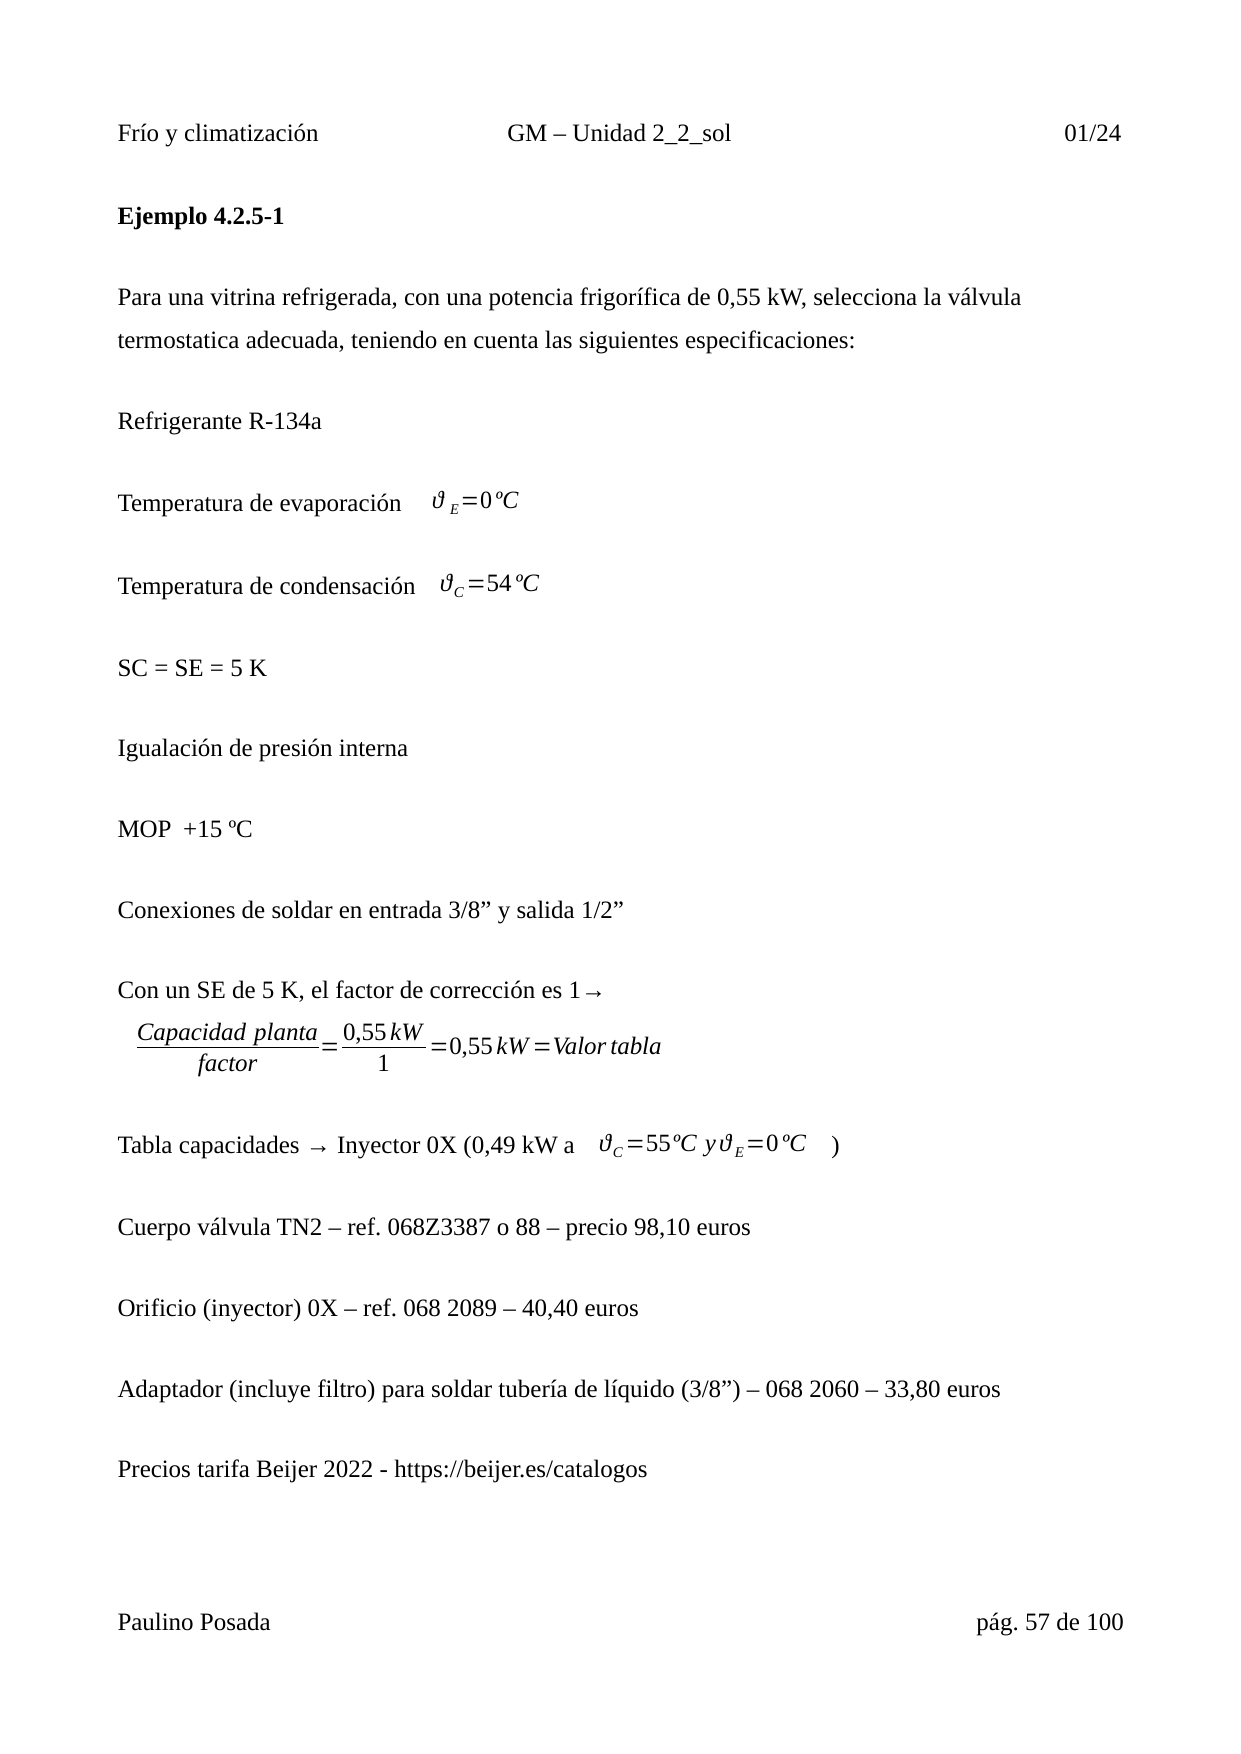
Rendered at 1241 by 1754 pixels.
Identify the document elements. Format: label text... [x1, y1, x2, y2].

text Precios tarifa Beijer 2022 - https://beijer.es/catalogos [117, 1454, 1123, 1483]
text Tabla capacidades → Inyector 0X (0,49 kW a ) [117, 1129, 1123, 1161]
text Ejemplo 4.2.5-1 [117, 201, 1123, 230]
text Conexiones de soldar en entrada 3/8” y salida 1/2” [117, 895, 1123, 923]
text Temperatura de condensación [117, 569, 1123, 601]
text Adaptador (incluye filtro) para soldar tubería de líquido (3/8”) – 068 2060 – 33,80 euros [117, 1374, 1123, 1402]
text MOP +15 ºC [117, 814, 1123, 843]
text Igualación de presión interna [117, 733, 1123, 762]
text Temperatura de evaporación [117, 486, 1123, 518]
text SC = SE = 5 K [117, 653, 1123, 682]
text Cuerpo válvula TN2 – ref. 068Z3387 o 88 – precio 98,10 euros [117, 1212, 1123, 1241]
text Orificio (inyector) 0X – ref. 068 2089 – 40,40 euros [117, 1293, 1123, 1322]
text Con un SE de 5 K, el factor de corrección es 1→ [117, 975, 1123, 1077]
text Refrigerante R-134a [117, 406, 1123, 434]
text Para una vitrina refrigerada, con una potencia frigorífica de 0,55 kW, selecciona la válvula termostatica adecuada, teniendo en cuenta las siguientes especificaciones: [117, 282, 1123, 354]
